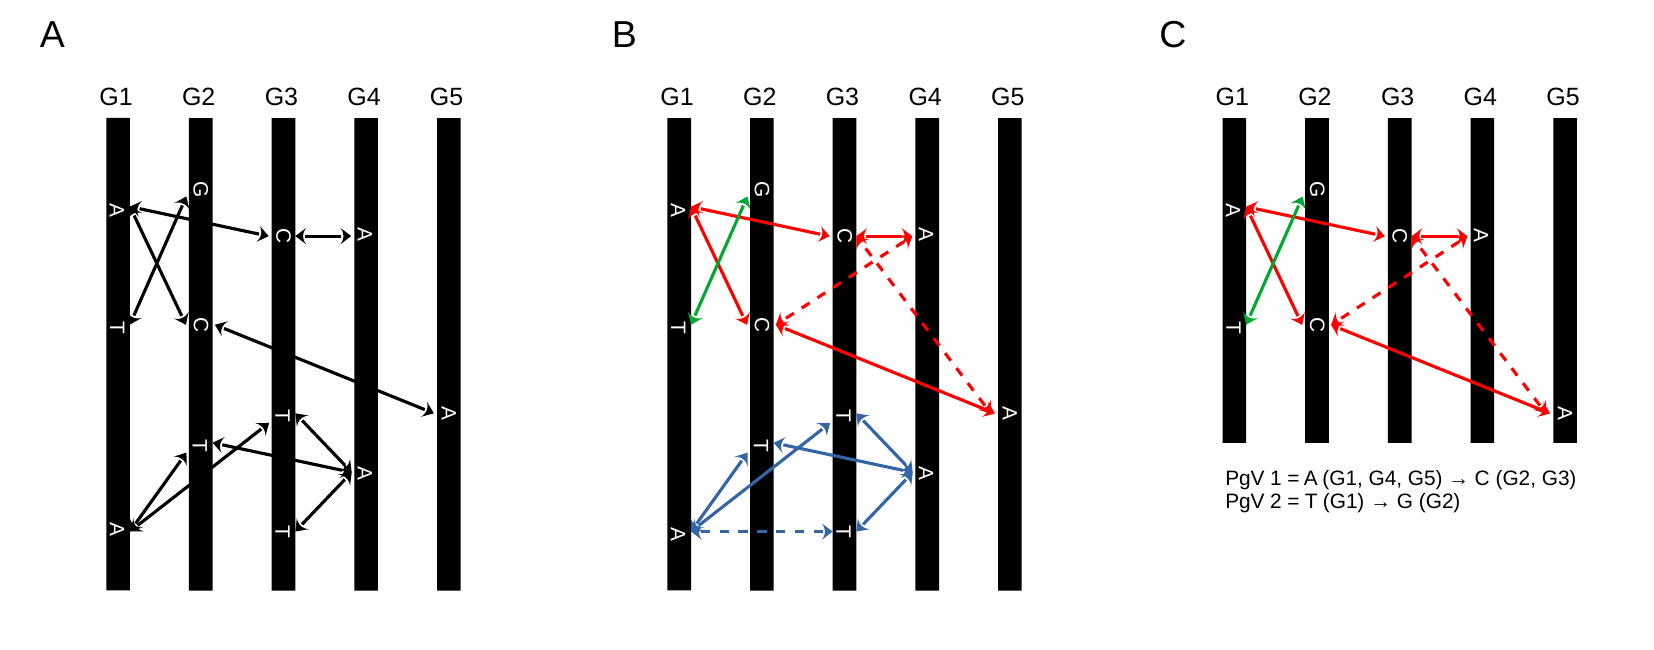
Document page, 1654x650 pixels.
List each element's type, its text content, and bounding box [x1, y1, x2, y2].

text_box G3 [1366, 75, 1430, 160]
text_box G4 [332, 75, 396, 160]
text_box T [659, 306, 698, 337]
text_box G5 [976, 75, 1040, 160]
text_box [667, 337, 692, 513]
text_box A [97, 507, 136, 537]
text_box G4 [893, 75, 957, 160]
text_box [750, 160, 774, 167]
text_box [667, 160, 692, 188]
text_box [750, 222, 774, 302]
text_box G3 [249, 75, 314, 160]
text_box G [181, 167, 220, 197]
text_box [1305, 333, 1329, 443]
text_box [1387, 244, 1412, 355]
text_box [1305, 222, 1329, 302]
text_box [832, 160, 857, 214]
text_box [832, 541, 857, 591]
text_box B [601, 5, 627, 83]
text_box T [180, 424, 219, 455]
text_box [832, 425, 857, 458]
text_box [271, 541, 296, 591]
text_box [106, 336, 130, 507]
text_box [750, 470, 774, 591]
text_box [915, 482, 940, 591]
text_box [998, 422, 1022, 591]
text_box [354, 384, 378, 452]
text_box [106, 160, 130, 188]
text_box G2 [728, 75, 792, 160]
text_box A [29, 5, 55, 83]
text_box [1222, 218, 1247, 306]
text_box G2 [167, 75, 231, 160]
text_box G1 [645, 75, 709, 160]
text_box [188, 160, 213, 167]
text_box [188, 197, 213, 222]
text_box [271, 160, 296, 214]
text_box [1222, 160, 1247, 188]
text_box A [1546, 391, 1585, 422]
text_box [915, 160, 940, 213]
text_box [1387, 350, 1412, 443]
text_box T [263, 395, 302, 425]
text_box A [429, 391, 468, 422]
text_box [188, 470, 213, 591]
text_box [1470, 160, 1495, 213]
text_box A [1213, 188, 1253, 218]
text_box A [658, 513, 697, 543]
text_box [106, 537, 130, 591]
text_box C [1380, 214, 1419, 244]
text_box [832, 350, 857, 395]
text_box PgV 1 = A (G1, G4, G5) → C (G2, G3) PgV 2 = T (G1) → G (G2) [1210, 458, 1595, 580]
text_box [1553, 422, 1577, 443]
text_box [354, 160, 378, 213]
text_box A [97, 188, 136, 218]
text_box [915, 243, 940, 389]
text_box [667, 218, 692, 306]
text_box [1470, 243, 1495, 389]
text_box G1 [1200, 75, 1264, 160]
text_box [271, 244, 296, 355]
text_box [354, 243, 378, 388]
text_box G [1297, 167, 1337, 197]
text_box G5 [415, 75, 479, 160]
text_box A [658, 188, 697, 218]
text_box A [345, 213, 384, 243]
text_box G5 [1531, 75, 1595, 160]
text_box [915, 384, 940, 452]
text_box C [181, 302, 220, 333]
text_box T [741, 424, 781, 455]
text_box A [1462, 213, 1501, 243]
text_box [1470, 384, 1495, 443]
text_box [1387, 160, 1412, 214]
text_box [1222, 337, 1247, 443]
text_box T [824, 510, 863, 541]
text_box C [742, 302, 781, 333]
text_box C [825, 214, 864, 244]
text_box G2 [1283, 75, 1347, 160]
text_box G3 [811, 75, 875, 160]
text_box [354, 482, 378, 591]
text_box [1305, 160, 1329, 167]
text_box [832, 458, 857, 510]
text_box C [1149, 5, 1175, 83]
text_box T [1214, 306, 1253, 337]
text_box [437, 160, 461, 391]
text_box [188, 221, 213, 302]
text_box [1305, 197, 1329, 222]
text_box [750, 333, 774, 424]
text_box [750, 455, 774, 482]
text_box A [906, 452, 946, 482]
text_box [188, 333, 213, 424]
text_box [832, 244, 857, 355]
text_box [998, 160, 1022, 391]
text_box [271, 350, 296, 395]
text_box A [345, 452, 384, 482]
text_box [750, 197, 774, 222]
text_box G1 [84, 75, 148, 160]
text_box [437, 422, 461, 591]
text_box [667, 543, 692, 591]
text_box T [824, 395, 863, 425]
text_box [106, 218, 130, 306]
text_box T [98, 306, 137, 336]
text_box A [906, 213, 946, 243]
text_box [271, 457, 296, 510]
text_box C [1298, 302, 1337, 333]
text_box A [990, 391, 1029, 422]
text_box [1553, 160, 1577, 391]
text_box C [264, 214, 303, 244]
text_box [188, 455, 213, 483]
text_box G4 [1448, 75, 1513, 160]
text_box [271, 425, 296, 458]
text_box G [742, 167, 781, 197]
text_box T [263, 510, 302, 541]
